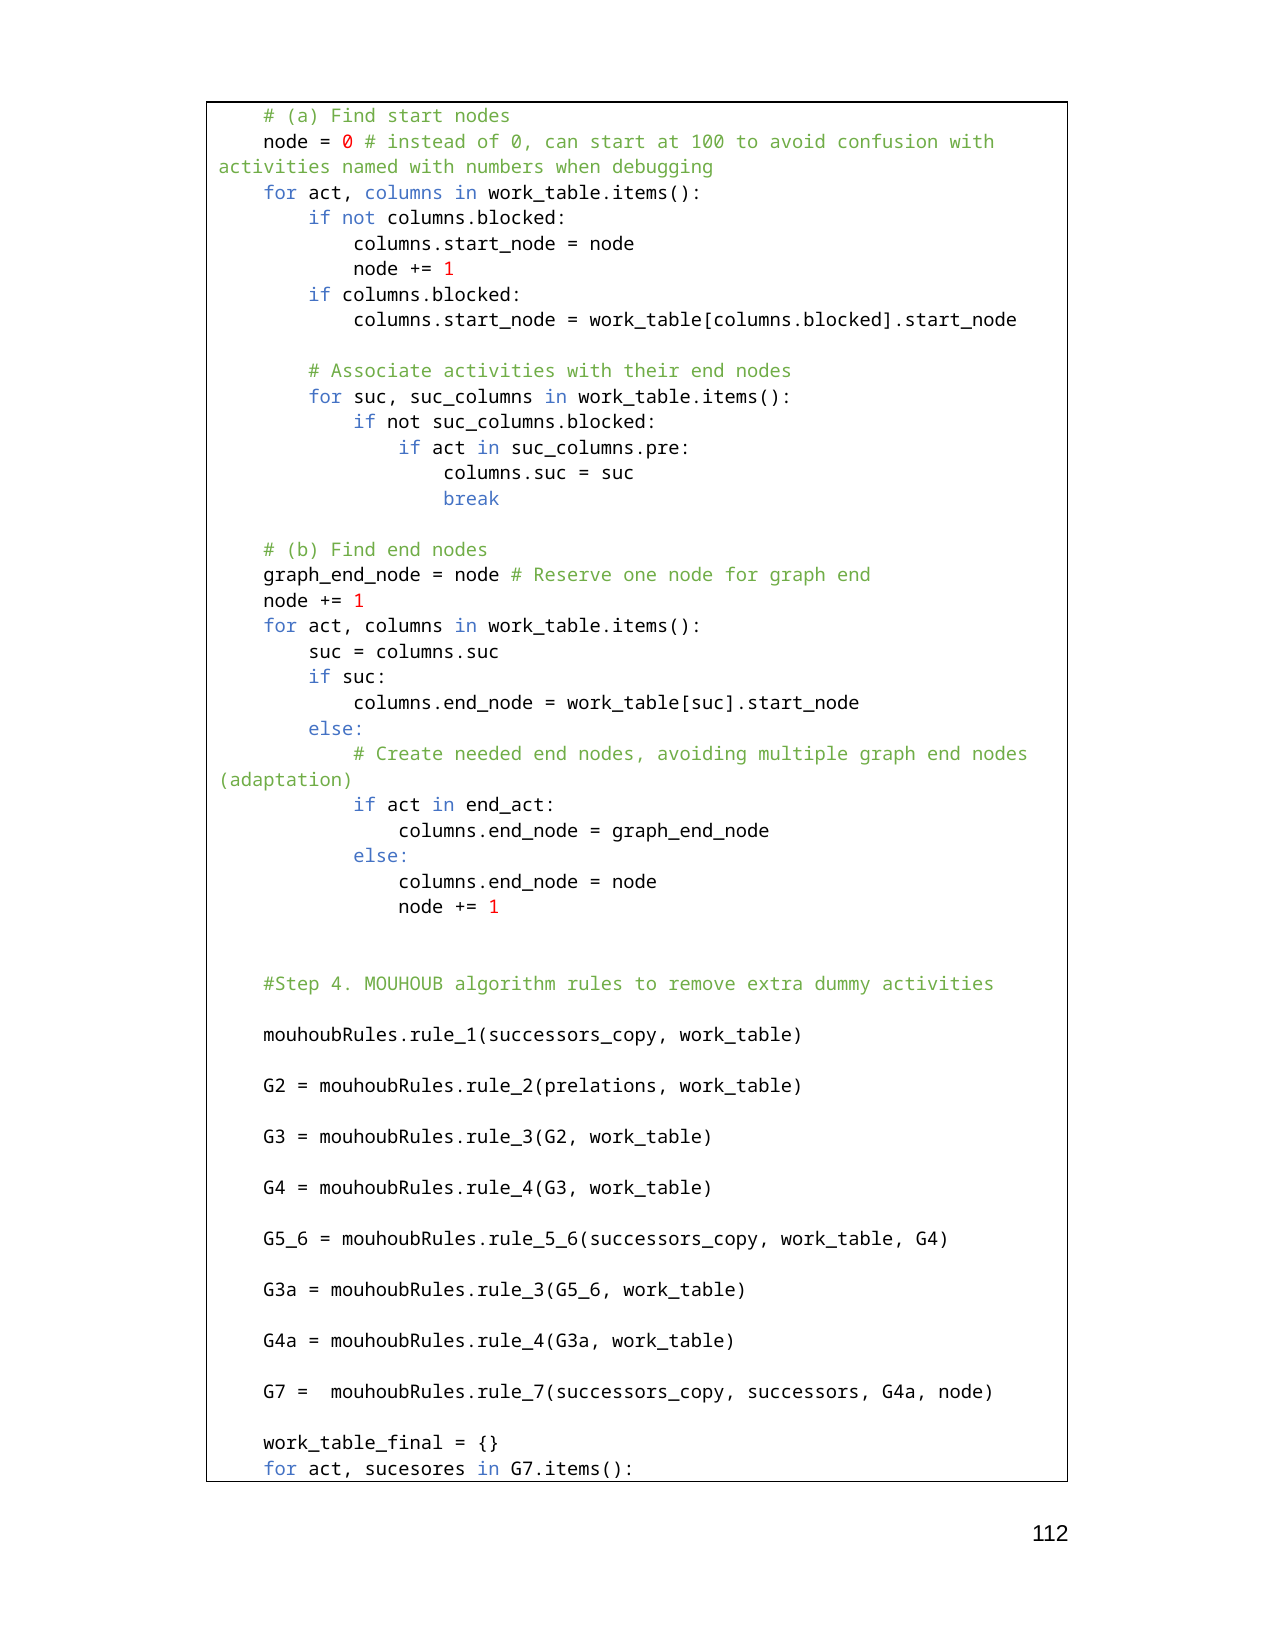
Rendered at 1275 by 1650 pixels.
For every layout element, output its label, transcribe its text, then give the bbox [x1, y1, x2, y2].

table_header # (a) Find start nodes node = 0 # instead of 0, can start at 100 to avoid confusion with activities named with numbers when debugging for act, columns in work_table.items(): if not columns.blocked: columns.start_node = node node += 1 if columns.blocked: columns.start_node = work_table[columns.blocked].start_node # Associate activities with their end nodes for suc, suc_columns in work_table.items(): if not suc_columns.blocked: if act in suc_columns.pre: columns.suc = suc break # (b) Find end nodes graph_end_node = node # Reserve one node for graph end node += 1 for act, columns in work_table.items(): suc = columns.suc if suc: columns.end_node = work_table[suc].start_node else: # Create needed end nodes, avoiding multiple graph end nodes (adaptation) if act in end_act: columns.end_node = graph_end_node else: columns.end_node = node node += 1 #Step 4. MOUHOUB algorithm rules to remove extra dummy activities mouhoubRules.rule_1(successors_copy, work_table) G2 = mouhoubRules.rule_2(prelations, work_table) G3 = mouhoubRules.rule_3(G2, work_table) G4 = mouhoubRules.rule_4(G3, work_table) G5_6 = mouhoubRules.rule_5_6(successors_copy, work_table, G4) G3a = mouhoubRules.rule_3(G5_6, work_table) G4a = mouhoubRules.rule_4(G3a, work_table) G7 = mouhoubRules.rule_7(successors_copy, successors, G4a, node) work_table_final = {} for act, sucesores in G7.items(): [207, 103, 1067, 1481]
